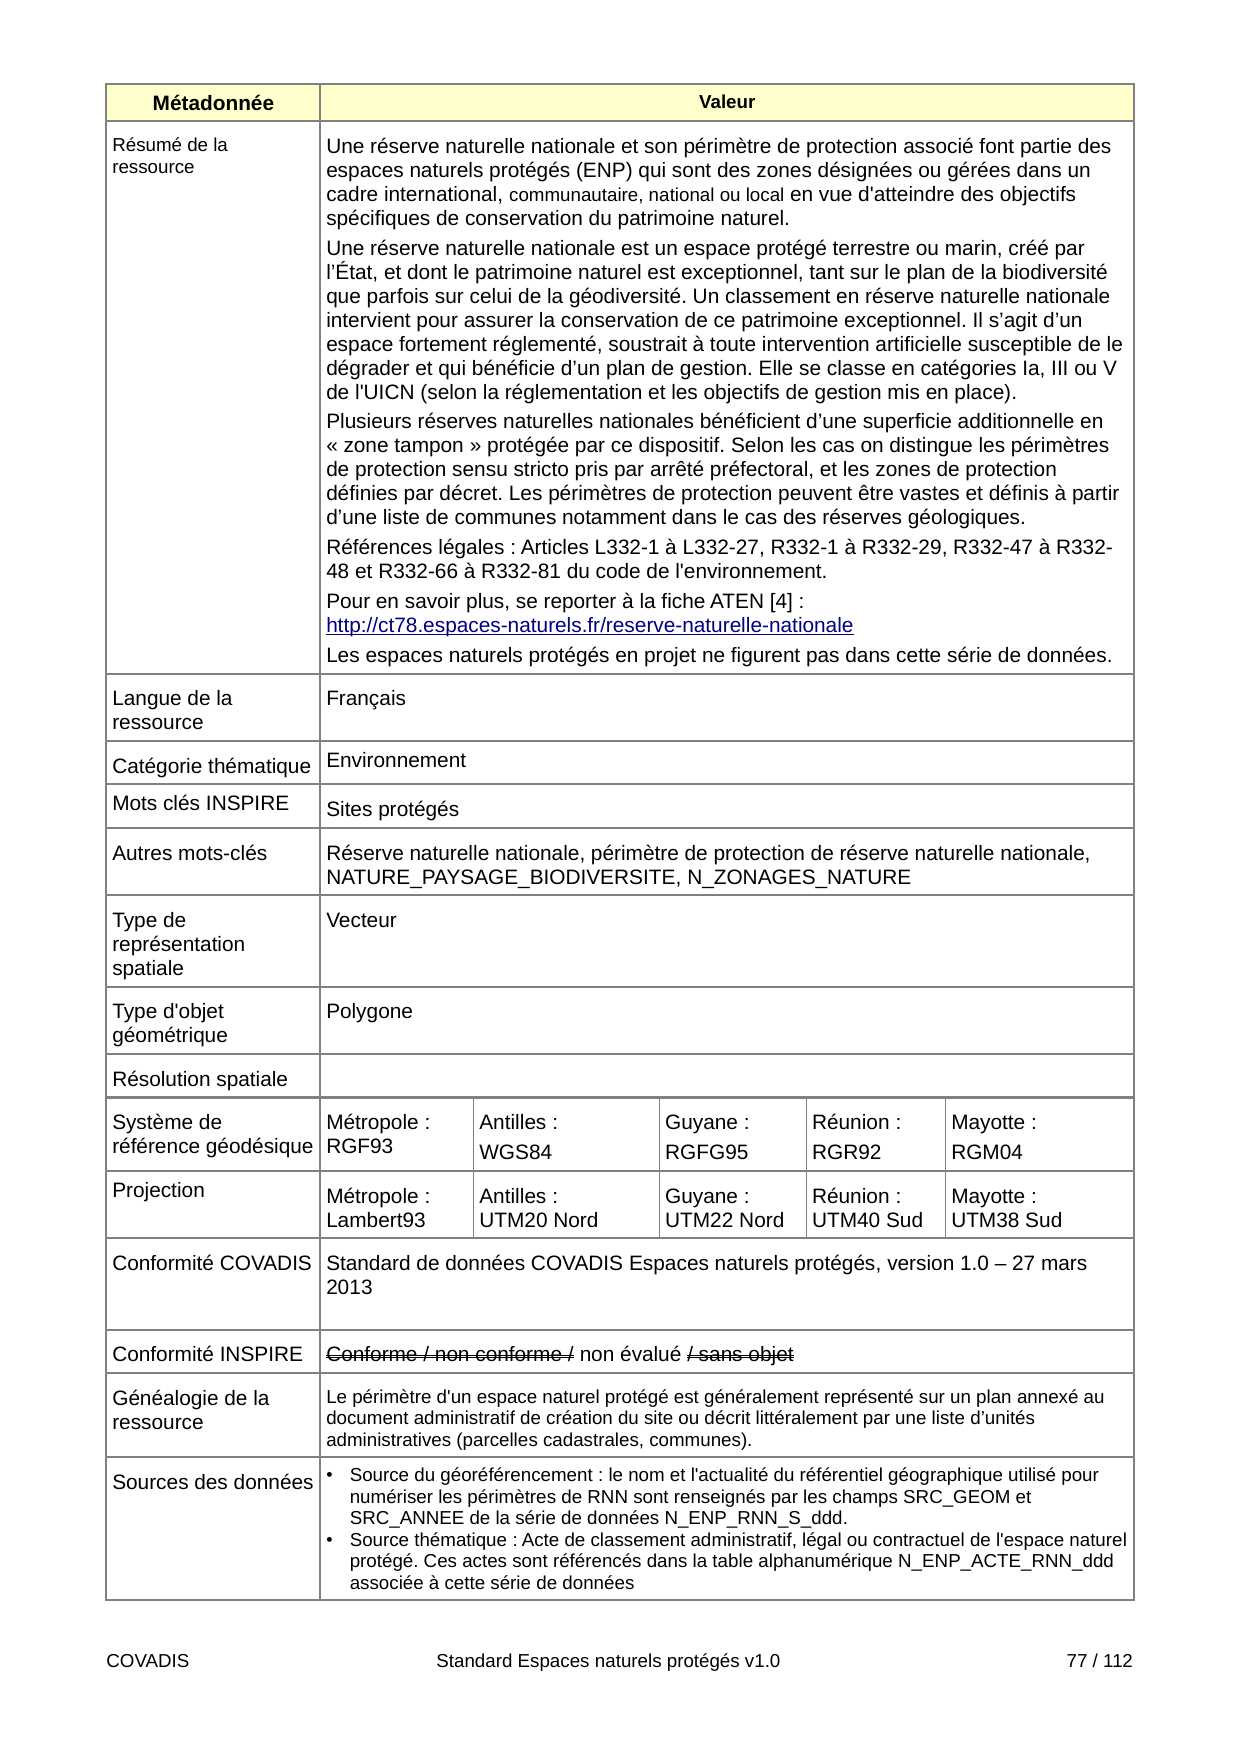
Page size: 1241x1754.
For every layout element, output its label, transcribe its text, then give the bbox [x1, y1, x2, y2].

table_cell Réunion : UTM40 Sud [807, 1172, 945, 1237]
table_cell Standard de données COVADIS Espaces naturels protégés, version 1.0 – 27 mars 2013 [321, 1239, 1133, 1328]
table_cell Type d'objet géométrique [107, 988, 319, 1053]
table_cell Environnement [321, 742, 1133, 783]
table_cell Guyane : RGFG95 [660, 1099, 806, 1170]
table_cell Catégorie thématique [107, 742, 319, 783]
table_cell Résumé de la ressource [107, 122, 319, 672]
table_cell Réunion : RGR92 [807, 1099, 945, 1170]
table_cell Sources des données [107, 1458, 319, 1599]
table_cell Résolution spatiale [107, 1055, 319, 1096]
table_header Métadonnée [107, 85, 319, 120]
table_cell Système de référence géodésique [107, 1099, 319, 1170]
table_cell Généalogie de la ressource [107, 1374, 319, 1456]
table_cell Français [321, 675, 1133, 740]
table_cell Mayotte : RGM04 [946, 1099, 1133, 1170]
table_cell Métropole : RGF93 [321, 1099, 473, 1170]
table_cell Polygone [321, 988, 1133, 1053]
table_cell Sites protégés [321, 785, 1133, 827]
table_cell Guyane : UTM22 Nord [660, 1172, 806, 1237]
table_cell Source du géoréférencement : le nom et l'actualité du référentiel géographique utilisé pour numériser les périmètres de RNN sont renseignés par les champs SRC_GEOM et SRC_ANNEE de la série de données N_ENP_RNN_S_ddd. Source thématique : Acte de classement administratif, légal ou contractuel de l'espace naturel protégé. Ces actes sont référencés dans la table alphanumérique N_ENP_ACTE_RNN_ddd associée à cette série de données [321, 1458, 1133, 1599]
table_cell Conformité INSPIRE [107, 1331, 319, 1372]
table_cell Mayotte : UTM38 Sud [946, 1172, 1133, 1237]
table_cell Projection [107, 1172, 319, 1237]
table_cell Langue de la ressource [107, 675, 319, 740]
table_cell Autres mots-clés [107, 829, 319, 894]
table_cell Métropole : Lambert93 [321, 1172, 473, 1237]
table_cell Mots clés INSPIRE [107, 785, 319, 827]
table_cell Une réserve naturelle nationale et son périmètre de protection associé font partie des espaces naturels protégés (ENP) qui sont des zones désignées ou gérées dans un cadre international, communautaire, national ou local en vue d'atteindre des objectifs spécifiques de conservation du patrimoine naturel. Une réserve naturelle nationale est un espace protégé terrestre ou marin, créé par l’État, et dont le patrimoine naturel est exceptionnel, tant sur le plan de la biodiversité que parfois sur celui de la géodiversité. Un classement en réserve naturelle nationale intervient pour assurer la conservation de ce patrimoine exceptionnel. Il s’agit d’un espace fortement réglementé, soustrait à toute intervention artificielle susceptible de le dégrader et qui bénéficie d’un plan de gestion. Elle se classe en catégories Ia, III ou V de l'UICN (selon la réglementation et les objectifs de gestion mis en place). Plusieurs réserves naturelles nationales bénéficient d’une superficie additionnelle en « zone tampon » protégée par ce dispositif. Selon les cas on distingue les périmètres de protection sensu stricto pris par arrêté préfectoral, et les zones de protection définies par décret. Les périmètres de protection peuvent être vastes et définis à partir d’une liste de communes notamment dans le cas des réserves géologiques. Références légales : Articles L332-1 à L332-27, R332-1 à R332-29, R332-47 à R332-48 et R332-66 à R332-81 du code de l'environnement. Pour en savoir plus, se reporter à la fiche ATEN [4] : http://ct78.espaces-naturels.fr/reserve-naturelle-nationale Les espaces naturels protégés en projet ne figurent pas dans cette série de données. [321, 122, 1133, 672]
table_cell Conformité COVADIS [107, 1239, 319, 1328]
table_cell Vecteur [321, 896, 1133, 986]
table_cell [321, 1055, 1133, 1096]
table_cell Réserve naturelle nationale, périmètre de protection de réserve naturelle nationale, NATURE_PAYSAGE_BIODIVERSITE, N_ZONAGES_NATURE [321, 829, 1133, 894]
table_cell Antilles : UTM20 Nord [474, 1172, 659, 1237]
table_cell Le périmètre d'un espace naturel protégé est généralement représenté sur un plan annexé au document administratif de création du site ou décrit littéralement par une liste d’unités administratives (parcelles cadastrales, communes). [321, 1374, 1133, 1456]
table_cell Antilles : WGS84 [474, 1099, 659, 1170]
table_cell Type de représentation spatiale [107, 896, 319, 986]
table_cell Conforme / non conforme / non évalué / sans objet [321, 1331, 1133, 1372]
table_header Valeur [321, 85, 1133, 120]
